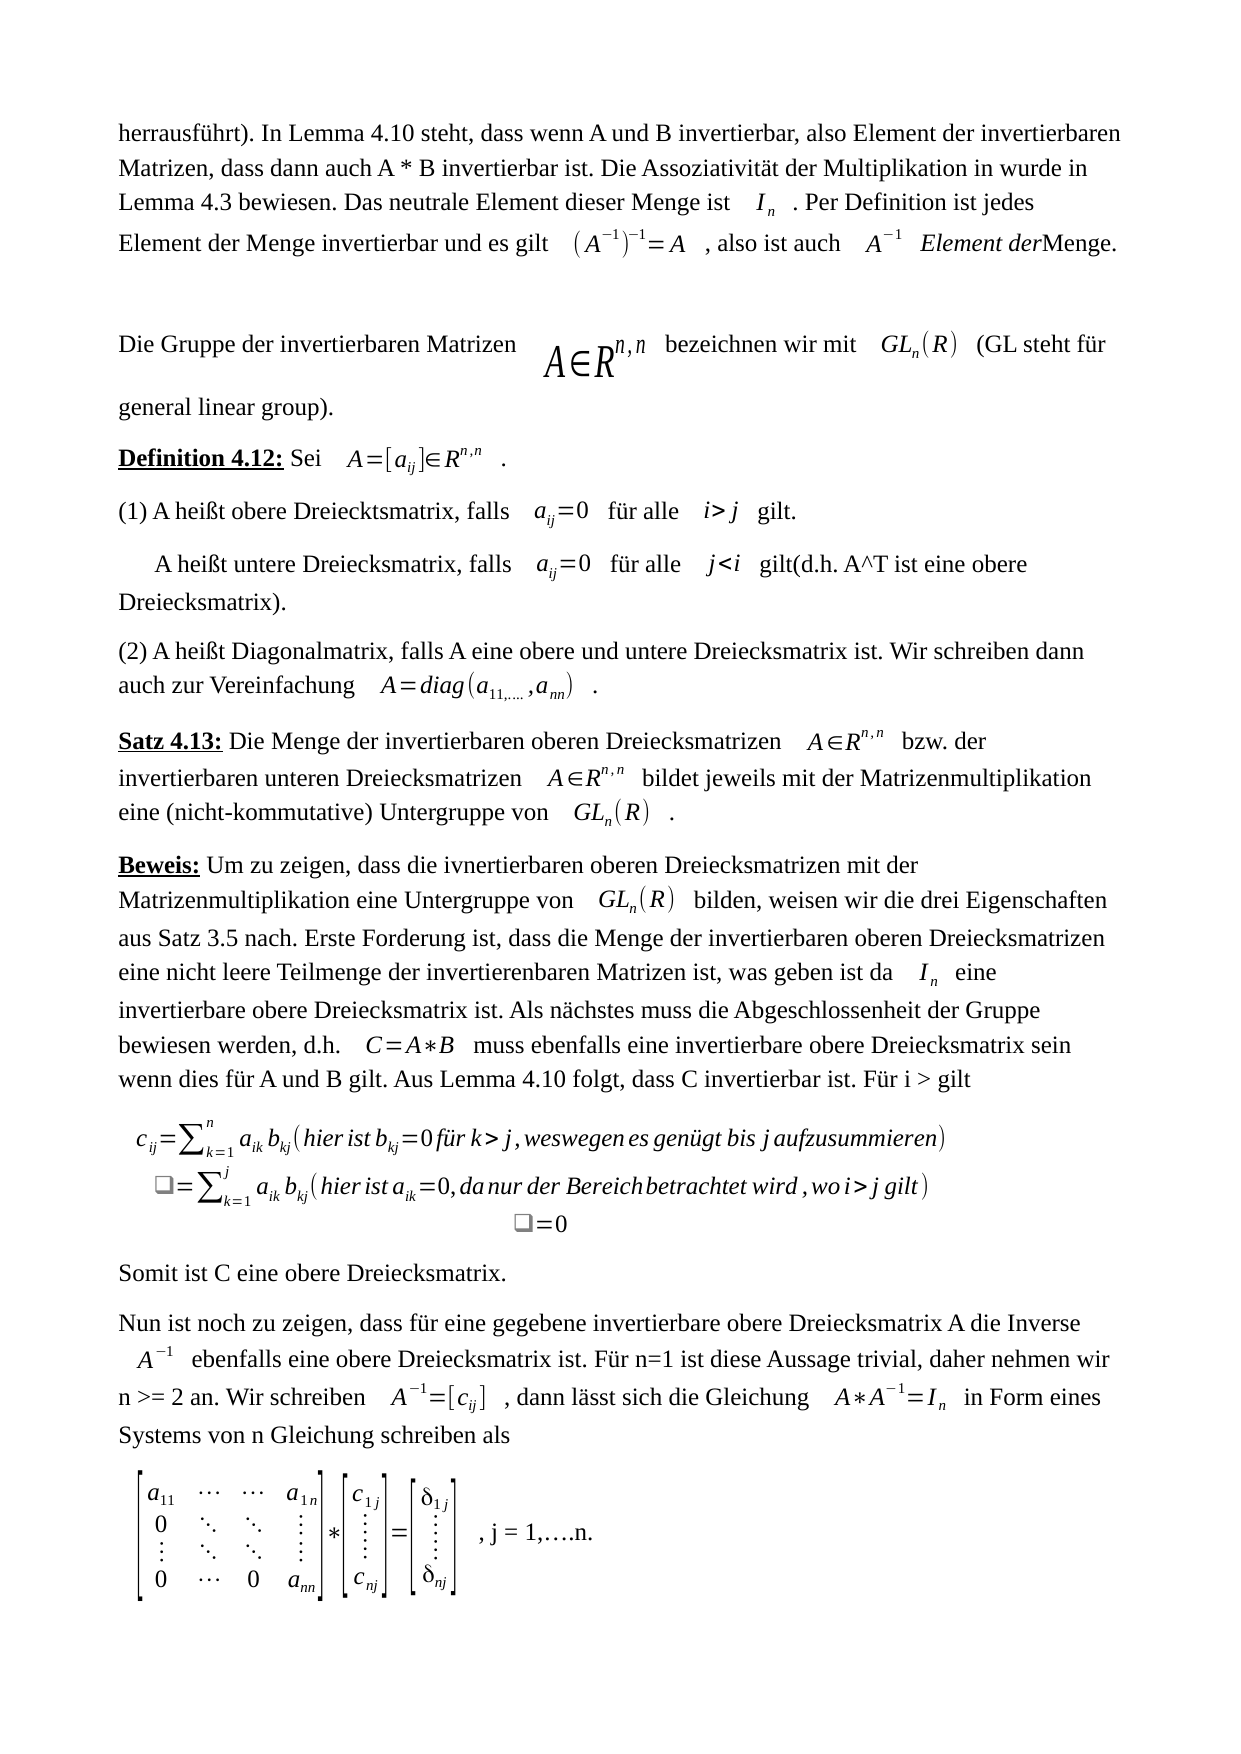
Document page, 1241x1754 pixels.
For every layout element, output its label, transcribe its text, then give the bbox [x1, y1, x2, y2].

text Die Gruppe der invertierbaren Matrizen bezeichnen wir mit (GL steht für general linear group). [118, 327, 1122, 420]
text A heißt untere Dreiecksmatrix, falls für alle gilt(d.h. A^T ist eine obere Dreiecksmatrix). [118, 549, 1122, 616]
text Satz 4.13: Die Menge der invertierbaren oberen Dreiecksmatrizen bzw. der invertierbaren unteren Dreiecksmatrizen bildet jeweils mit der Matrizenmultiplikation eine (nicht-kommutative) Untergruppe von . [118, 723, 1122, 830]
text Beweis: Um zu zeigen, dass die ivnertierbaren oberen Dreiecksmatrizen mit der Matrizenmultiplikation eine Untergruppe von bilden, weisen wir die drei Eigenschaften aus Satz 3.5 nach. Erste Forderung ist, dass die Menge der invertierbaren oberen Dreiecksmatrizen eine nicht leere Teilmenge der invertierenbaren Matrizen ist, was geben ist da eine invertierbare obere Dreiecksmatrix ist. Als nächstes muss die Abgeschlossenheit der Gruppe bewiesen werden, d.h. muss ebenfalls eine invertierbare obere Dreiecksmatrix sein wenn dies für A und B gilt. Aus Lemma 4.10 folgt, dass C invertierbar ist. Für i > gilt [118, 850, 1122, 1093]
text herrausführt). In Lemma 4.10 steht, dass wenn A und B invertierbar, also Element der invertierbaren Matrizen, dass dann auch A * B invertierbar ist. Die Assoziativität der Multiplikation in wurde in Lemma 4.3 bewiesen. Das neutrale Element dieser Menge ist . Per Definition ist jedes Element der Menge invertierbar und es gilt , also ist auch Element derMenge. [118, 118, 1122, 257]
text Somit ist C eine obere Dreiecksmatrix. [118, 1258, 1122, 1287]
text , j = 1,….n. [118, 1469, 1122, 1602]
text Definition 4.12: Sei . [118, 441, 1122, 476]
text (1) A heißt obere Dreiecktsmatrix, falls für alle gilt. [118, 496, 1122, 528]
text Nun ist noch zu zeigen, dass für eine gegebene invertierbare obere Dreiecksmatrix A die Inverse ebenfalls eine obere Dreiecksmatrix ist. Für n=1 ist diese Aussage trivial, daher nehmen wir n >= 2 an. Wir schreiben , dann lässt sich die Gleichung in Form eines Systems von n Gleichung schreiben als [118, 1308, 1122, 1448]
text (2) A heißt Diagonalmatrix, falls A eine obere und untere Dreiecksmatrix ist. Wir schreiben dann auch zur Vereinfachung . [118, 636, 1122, 703]
